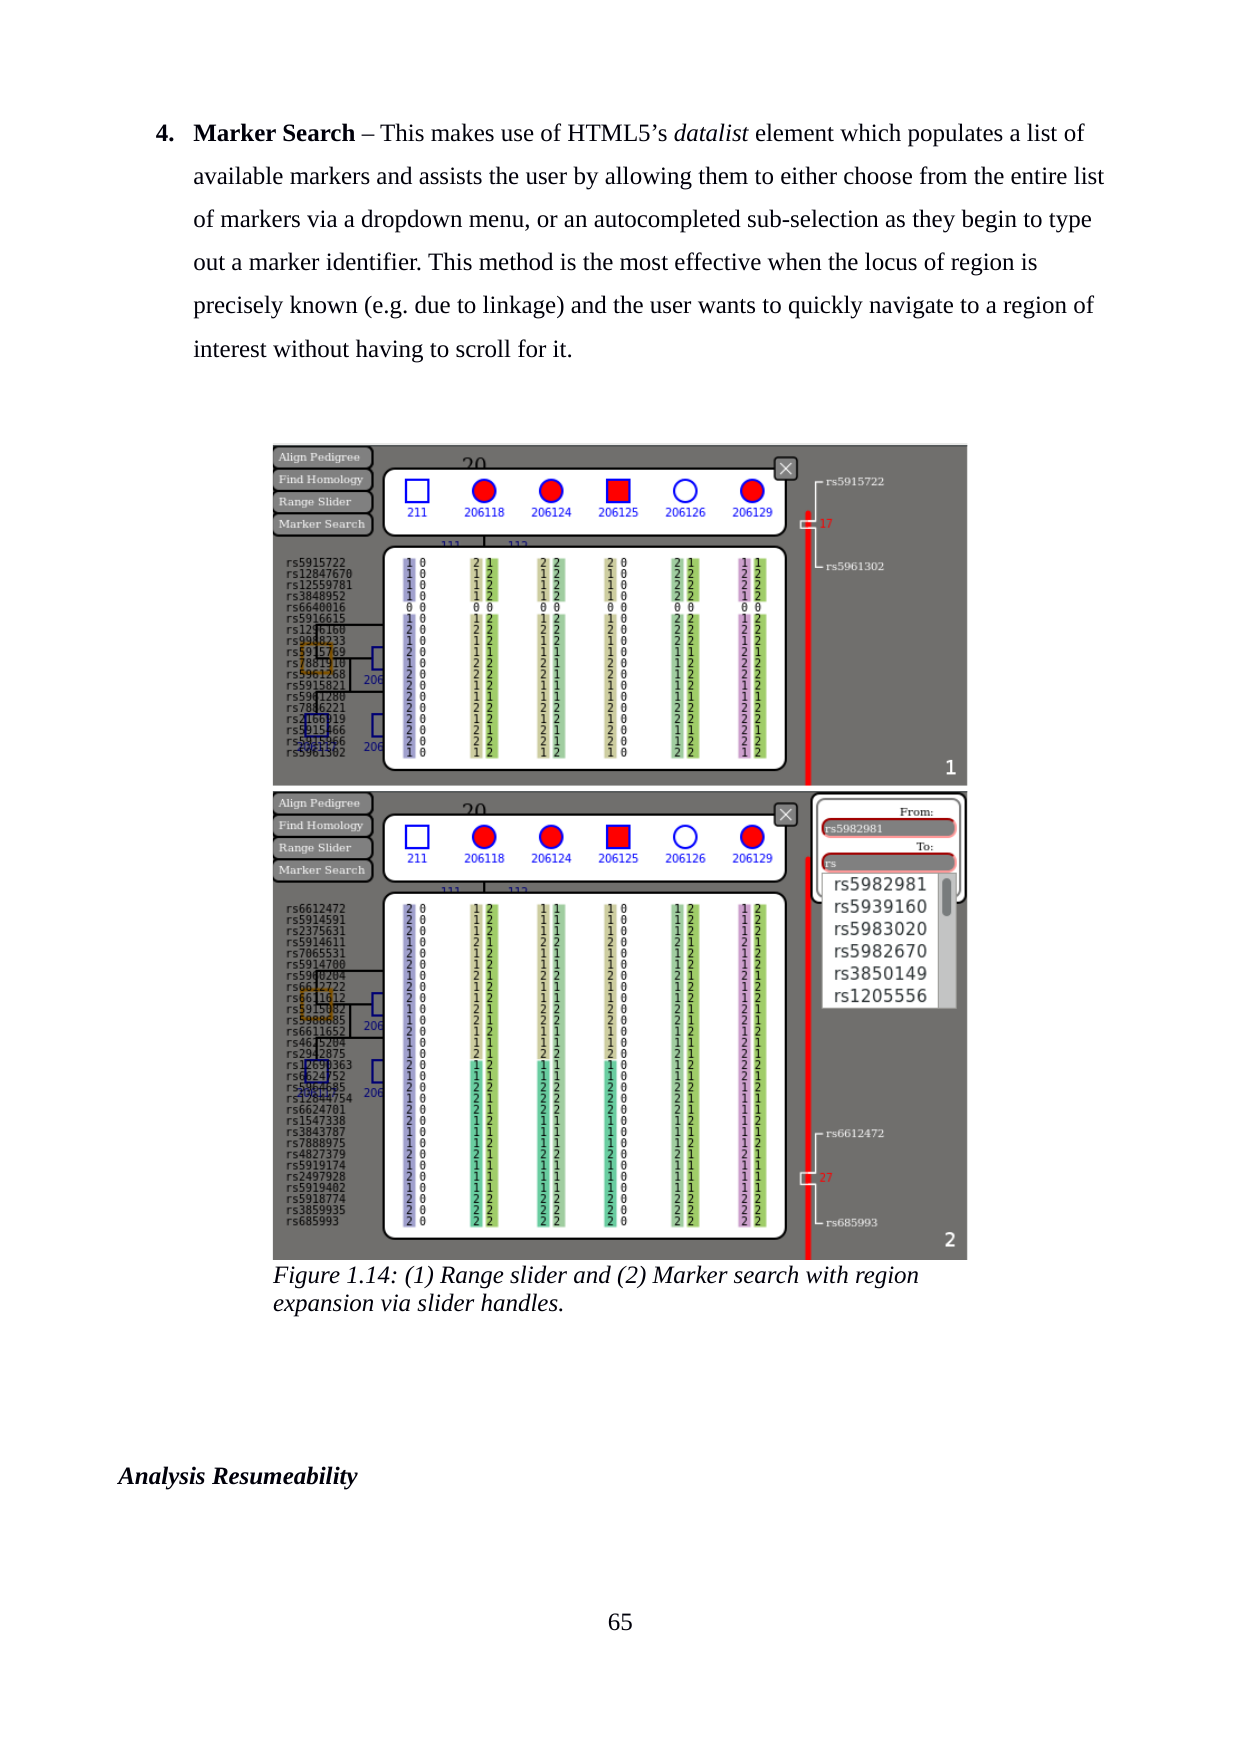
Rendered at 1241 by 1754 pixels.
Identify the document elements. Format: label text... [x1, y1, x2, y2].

subtitle Analysis Resumeability [118, 1461, 1122, 1490]
picture [272, 443, 968, 1260]
list Marker Search – This makes use of HTML5’s datalist element which populates a list of available markers and assists the user by allowing them to either choose from the entire list of markers via a dropdown menu, or an autocompleted sub-selection as they begin to type out a marker identifier. This method is the most effective when the locus of region is precisely known (e.g. due to linkage) and the user wants to quickly navigate to a region of interest without having to scroll for it. [156, 118, 1122, 362]
text Figure 1.14: (1) Range slider and (2) Marker search with region expansion via slider handles. [273, 1260, 967, 1317]
